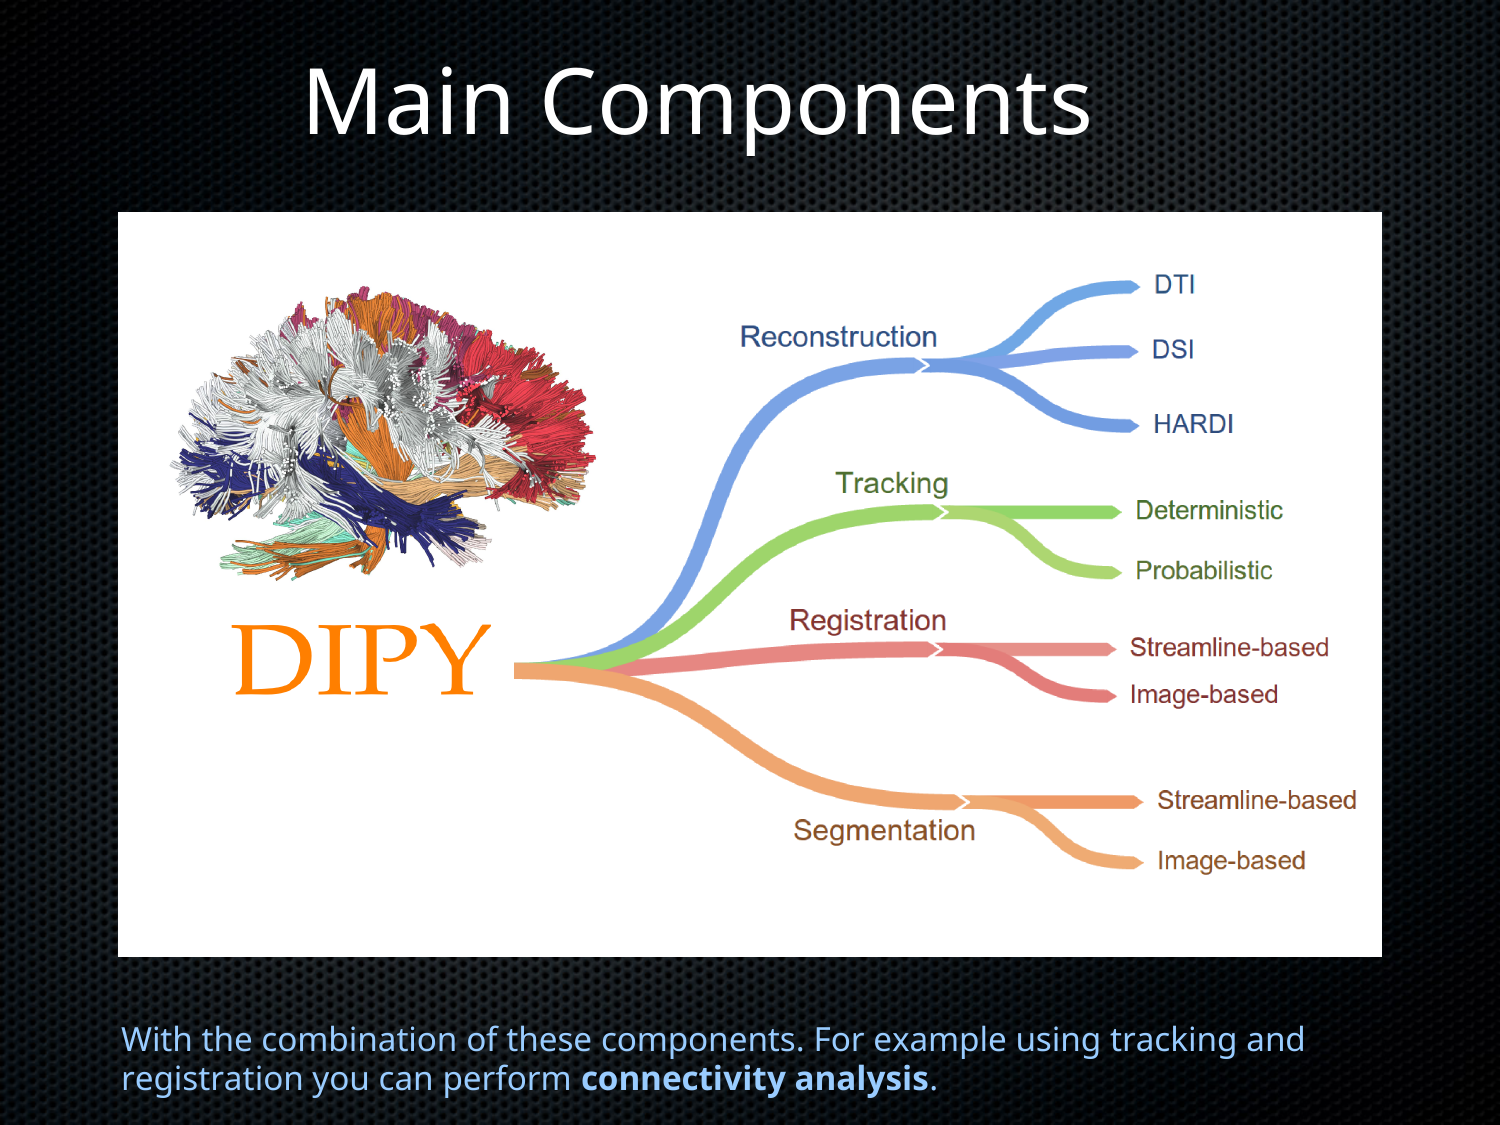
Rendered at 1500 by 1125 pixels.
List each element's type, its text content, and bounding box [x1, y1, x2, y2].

text_box With the combination of these components. For example using tracking and registration you can perform connectivity analysis. [106, 980, 1465, 1105]
text_box Main Components [286, 35, 1146, 212]
picture [0, 0, 1500, 1125]
